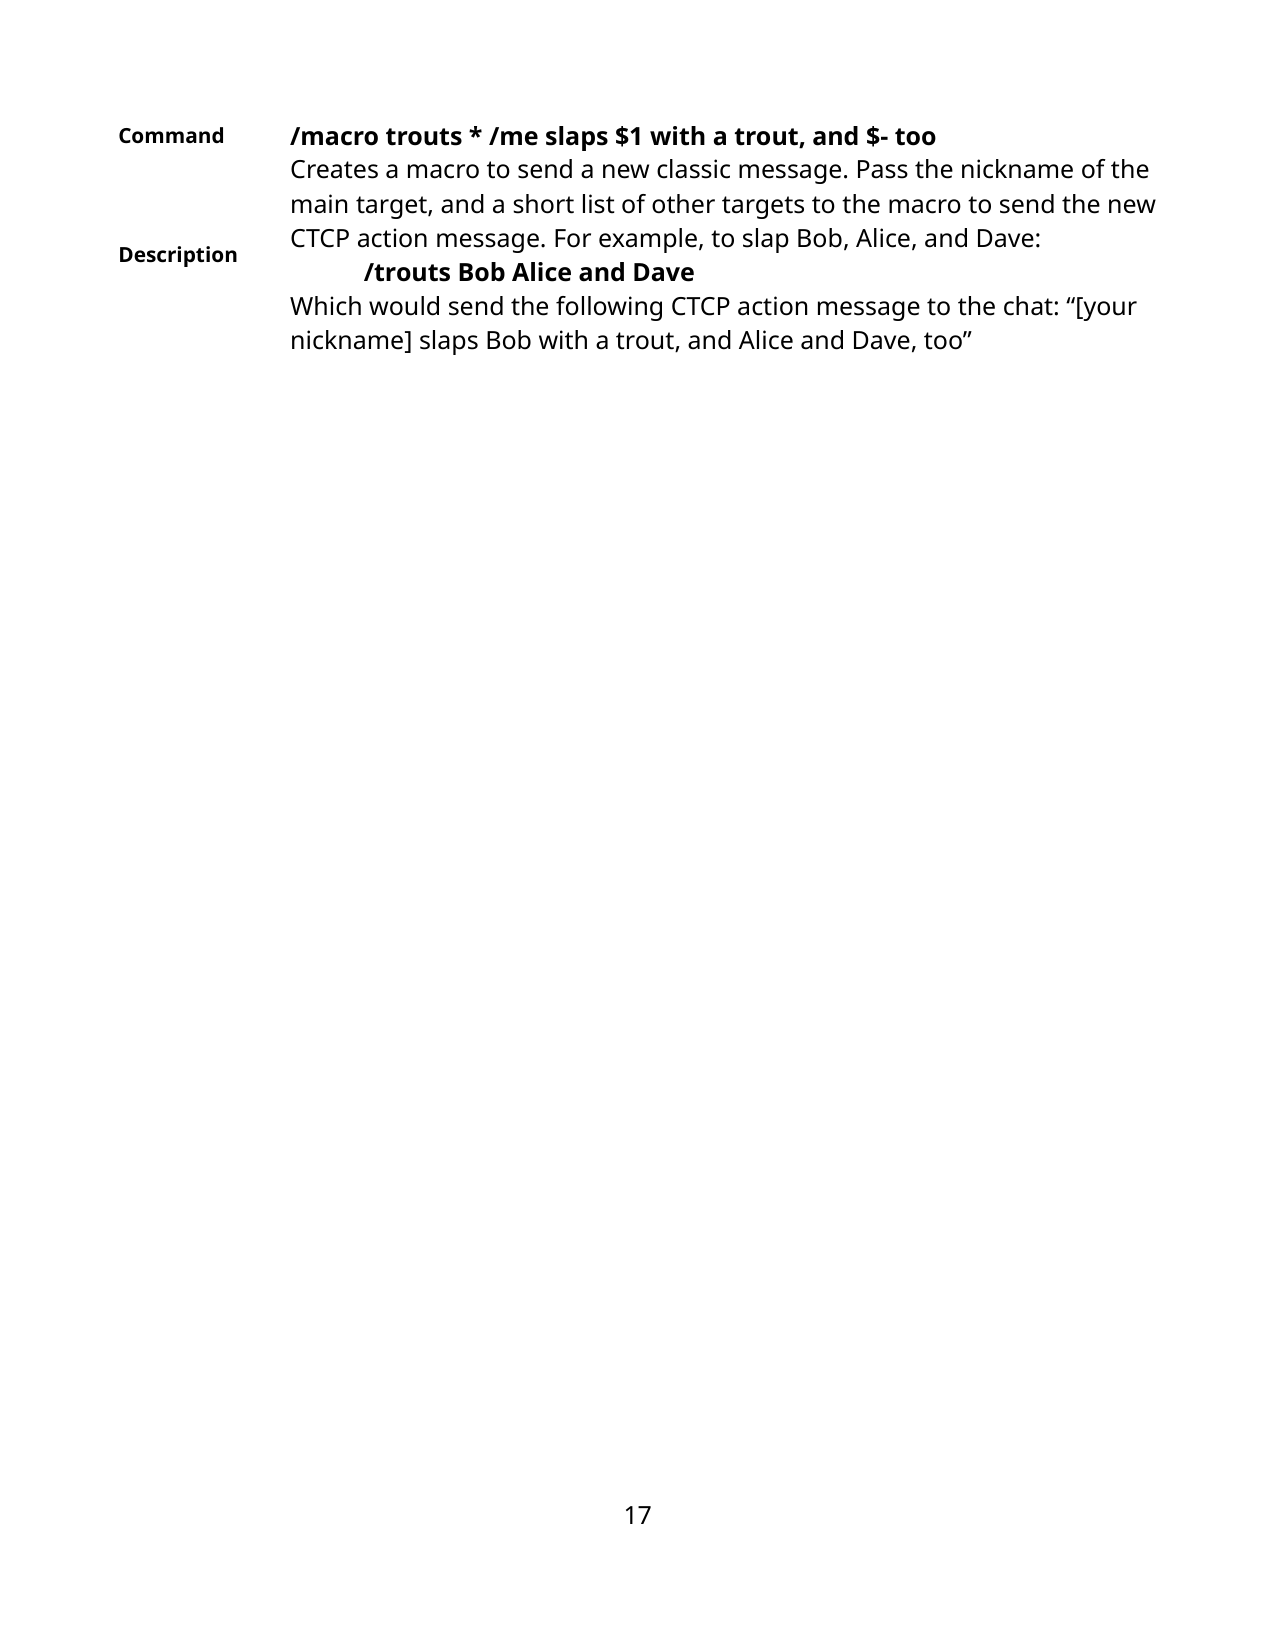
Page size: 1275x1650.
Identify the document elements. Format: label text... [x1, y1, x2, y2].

table_header /macro trouts * /me slaps $1 with a trout, and $- too [290, 118, 1157, 152]
table_cell Description [118, 152, 290, 357]
table_cell Creates a macro to send a new classic message. Pass the nickname of the main target, and a short list of other targets to the macro to send the new CTCP action message. For example, to slap Bob, Alice, and Dave: /trouts Bob Alice and Dave Which would send the following CTCP action message to the chat: “[your nickname] slaps Bob with a trout, and Alice and Dave, too” [290, 152, 1157, 357]
table_header Command [118, 118, 290, 152]
